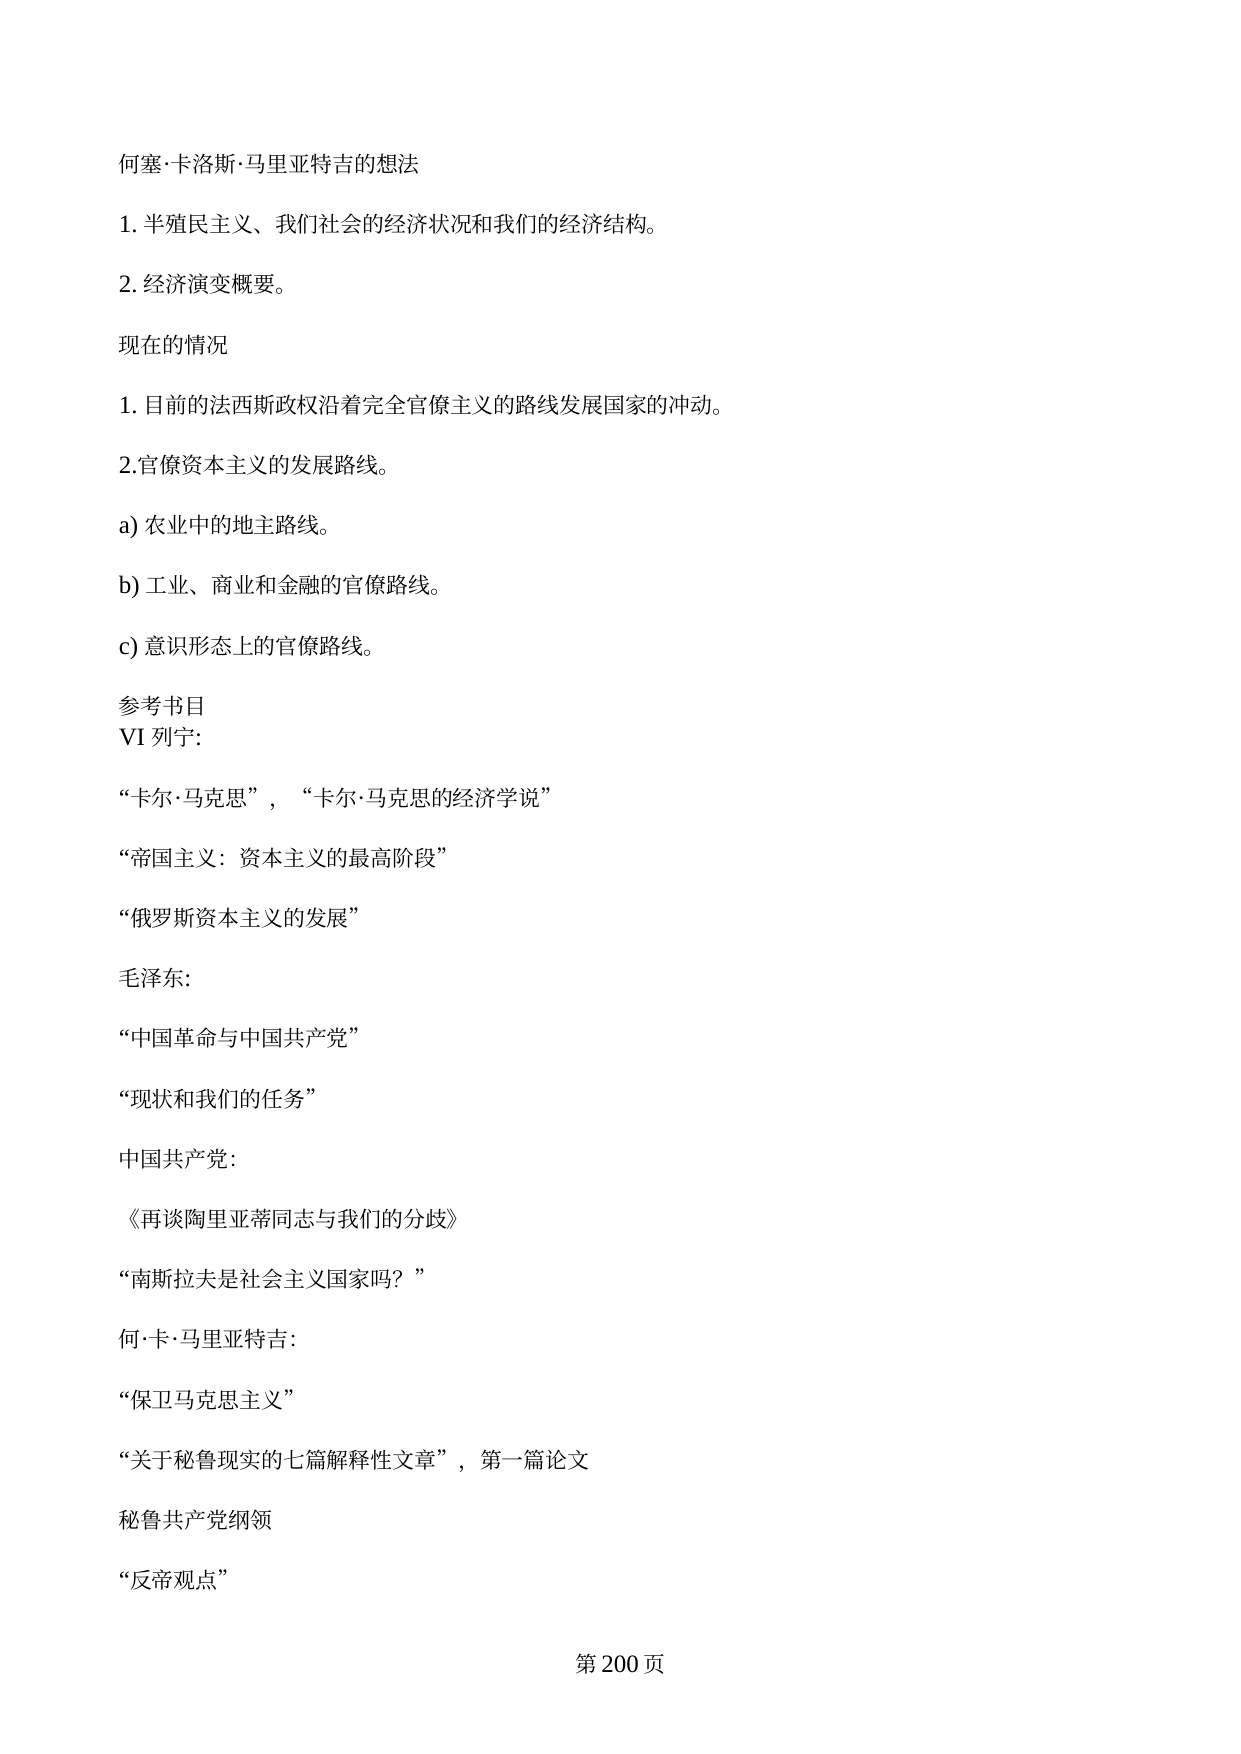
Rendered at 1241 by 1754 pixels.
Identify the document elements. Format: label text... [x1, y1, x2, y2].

text a) 农业中的地主路线。 [118, 508, 1122, 540]
text “关于秘鲁现实的七篇解释性文章”，第一篇论文 [118, 1443, 1122, 1474]
text 毛泽东: [118, 961, 1122, 993]
text “卡尔·马克思”，“卡尔·马克思的经济学说” [118, 781, 1122, 812]
text 何·卡·马里亚特吉： [118, 1323, 1122, 1354]
text c) 意识形态上的官僚路线。 [118, 629, 1122, 660]
text “反帝观点” [118, 1563, 1122, 1595]
text VI 列宁: [118, 721, 1122, 752]
text 2. 经济演变概要。 [118, 268, 1122, 299]
text 何塞·卡洛斯·马里亚特吉的想法 [118, 147, 1122, 179]
text 参考书目 [118, 689, 1122, 721]
text 《再谈陶里亚蒂同志与我们的分歧》 [118, 1202, 1122, 1234]
text “俄罗斯资本主义的发展” [118, 901, 1122, 933]
text 2.官僚资本主义的发展路线。 [118, 448, 1122, 480]
text “保卫马克思主义” [118, 1383, 1122, 1414]
text 中国共产党： [118, 1142, 1122, 1173]
text 1. 半殖民主义、我们社会的经济状况和我们的经济结构。 [118, 207, 1122, 239]
text “南斯拉夫是社会主义国家吗？” [118, 1262, 1122, 1294]
text b) 工业、商业和金融的官僚路线。 [118, 569, 1122, 600]
text 秘鲁共产党纲领 [118, 1503, 1122, 1535]
text “帝国主义：资本主义的最高阶段” [118, 841, 1122, 872]
text 现在的情况 [118, 328, 1122, 359]
text “中国革命与中国共产党” [118, 1022, 1122, 1053]
text 1. 目前的法西斯政权沿着完全官僚主义的路线发展国家的冲动。 [118, 388, 1122, 419]
text “现状和我们的任务” [118, 1082, 1122, 1113]
